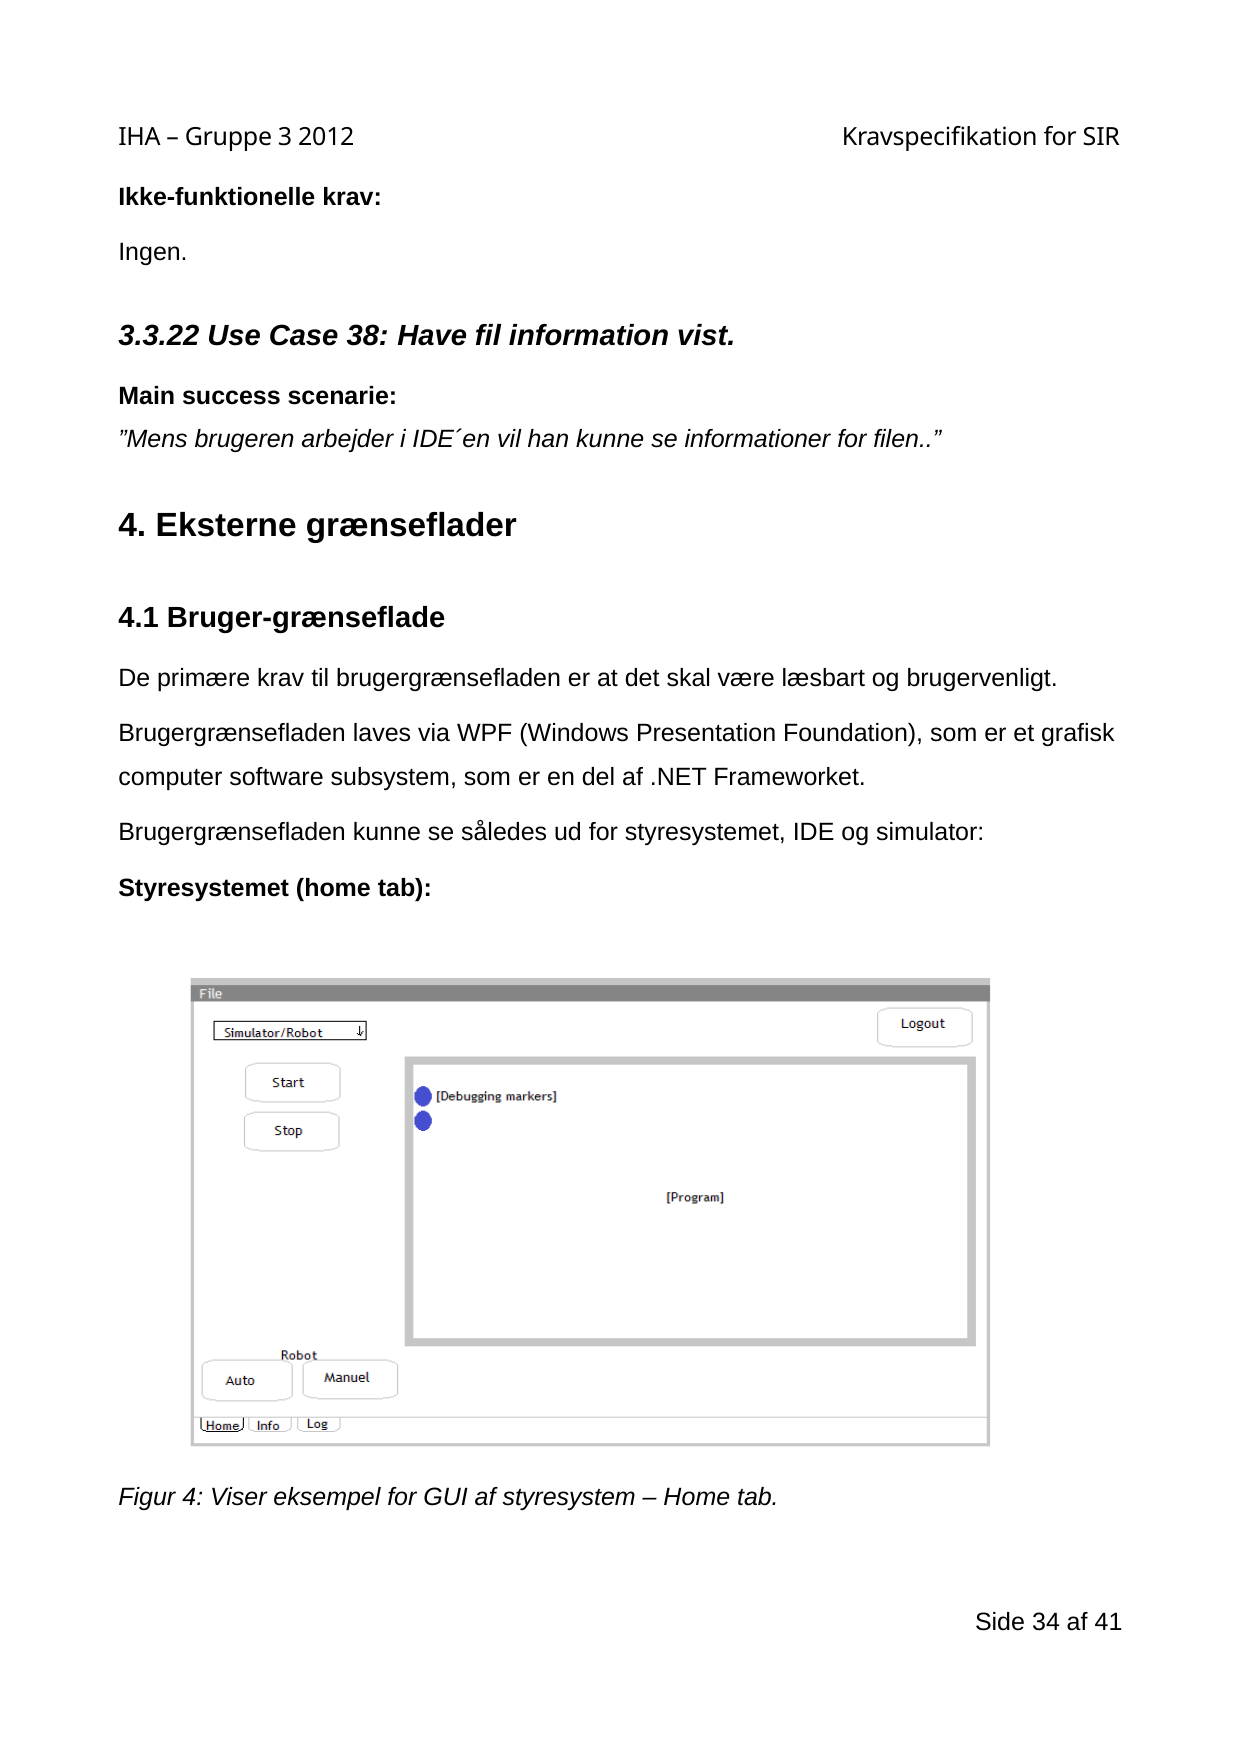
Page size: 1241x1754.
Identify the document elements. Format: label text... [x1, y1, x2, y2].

text Brugergrænsefladen laves via WPF (Windows Presentation Foundation), som er et grafisk computer software subsystem, som er en del af .NET Frameworket. [118, 718, 1122, 790]
text ”Mens brugeren arbejder i IDE´en vil han kunne se informationer for filen..” [118, 424, 1122, 453]
text Main success scenarie: [118, 381, 1122, 409]
text De primære krav til brugergrænsefladen er at det skal være læsbart og brugervenligt. [118, 663, 1122, 691]
text Figur 4: Viser eksempel for GUI af styresystem – Home tab. [118, 1482, 1122, 1511]
picture [118, 928, 1052, 1482]
text [118, 1511, 1122, 1550]
text Ingen. [118, 237, 1122, 266]
text Brugergrænsefladen kunne se således ud for styresystemet, IDE og simulator: [118, 817, 1122, 846]
subtitle 4. Eksterne grænseflader [118, 504, 1122, 543]
text Ikke-funktionelle krav: [118, 182, 1122, 210]
subtitle 4.1 Bruger-grænseflade [118, 600, 1122, 633]
subtitle 3.3.22 Use Case 38: Have fil information vist. [118, 318, 1122, 351]
text [118, 916, 1122, 928]
text Styresystemet (home tab): [118, 873, 1122, 901]
